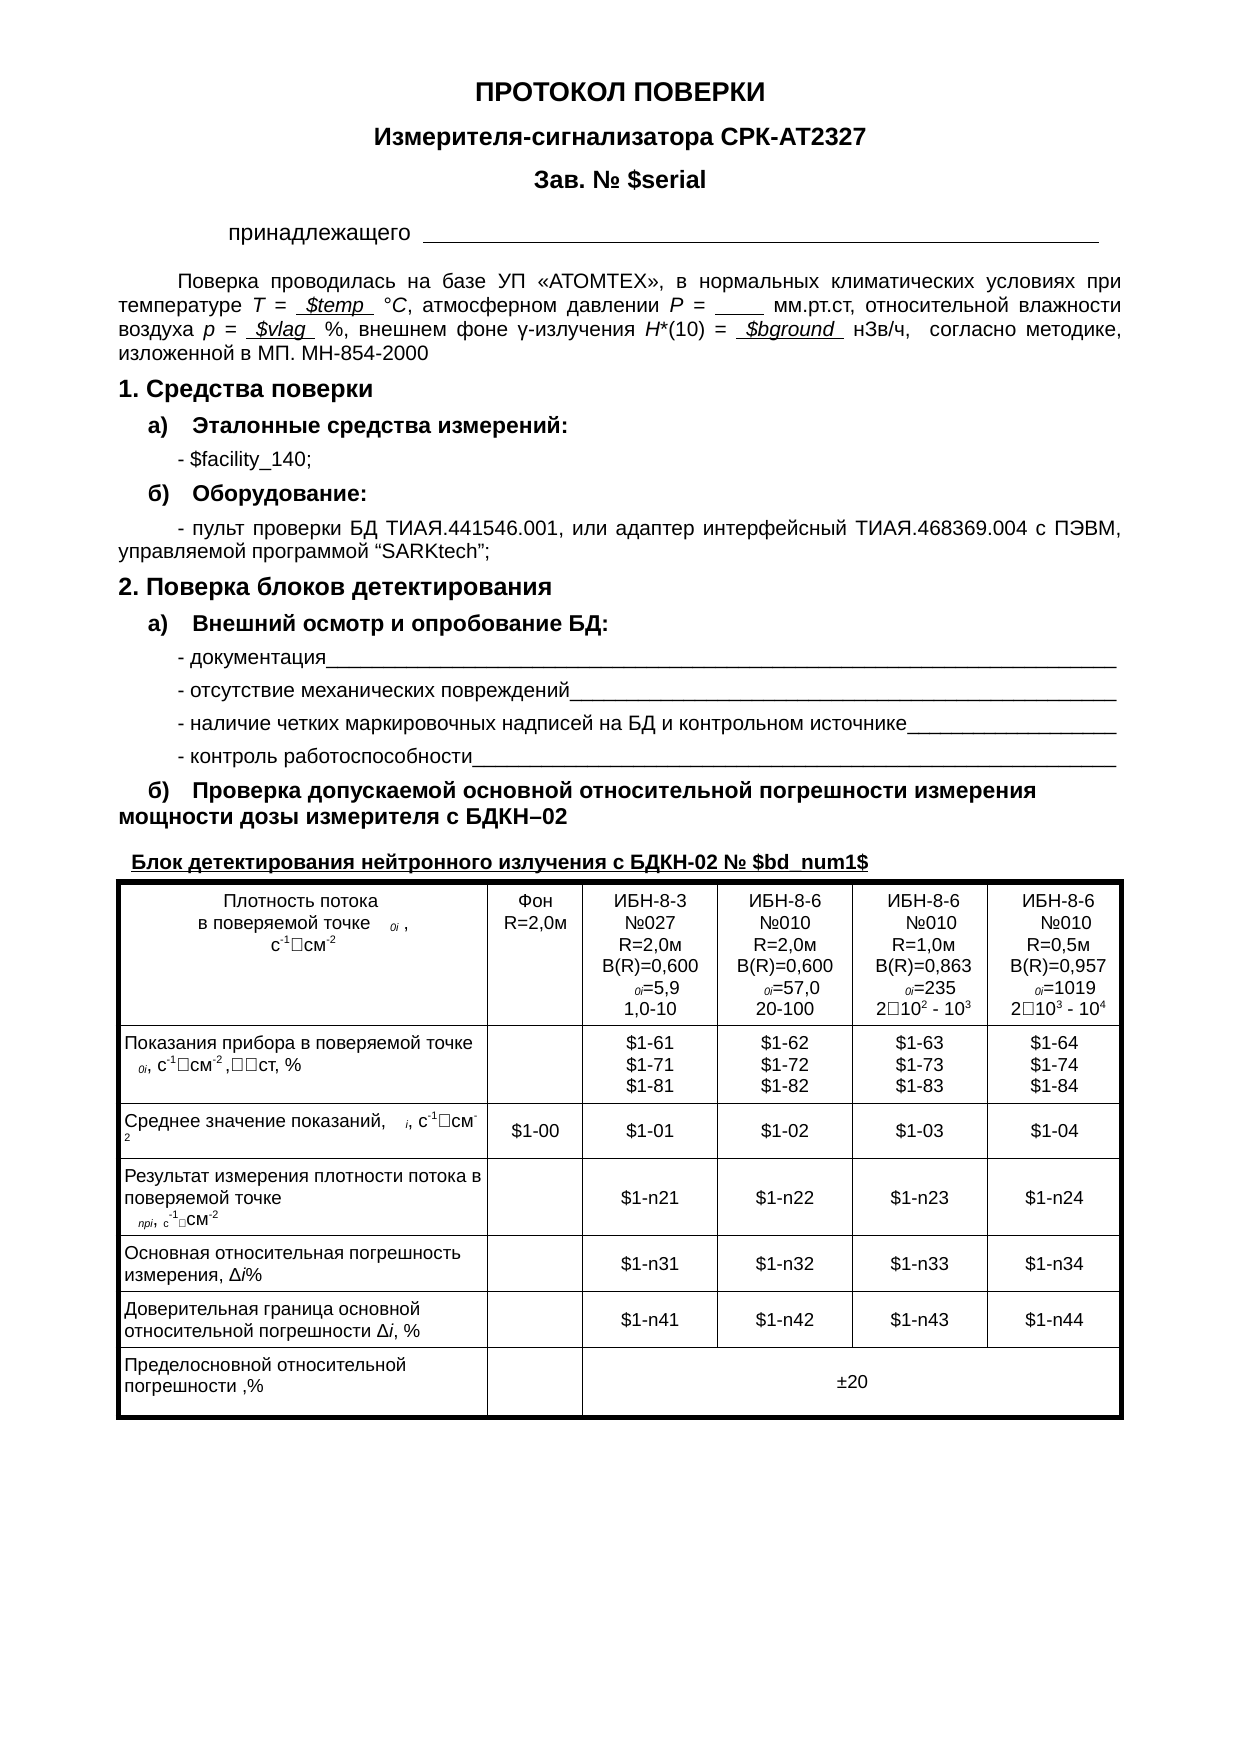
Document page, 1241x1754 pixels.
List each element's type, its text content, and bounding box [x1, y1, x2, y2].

table_cell $1-03 [853, 1104, 987, 1158]
text - контроль работоспособности [118, 744, 1122, 768]
text - отсутствие механических повреждений [118, 678, 1122, 702]
table_cell ИБН-8-6 №010 R=1,0м B(R)=0,863 0i=235 2102 - 103 [853, 885, 987, 1025]
table_cell [488, 1348, 582, 1415]
table_cell $1-n43 [853, 1292, 987, 1347]
table_cell $1-02 [718, 1104, 852, 1158]
text 1. Средства поверки [118, 374, 1122, 403]
table_cell Результат измерения плотности потока в поверяемой точке npi, с-1см-2 [121, 1159, 487, 1235]
table_cell $1-62 $1-72 $1-82 [718, 1026, 852, 1103]
table_cell $1-00 [488, 1104, 582, 1158]
table_cell Плотность потока в поверяемой точке 0i , с-1см-2 [121, 885, 487, 1025]
table_cell Показания прибора в поверяемой точке 0i, с-1см-2 ,ст, % [121, 1026, 487, 1103]
table_cell $1-n44 [988, 1292, 1119, 1347]
text - наличие четких маркировочных надписей на БД и контрольном источнике [118, 711, 1122, 735]
table_cell $1-n34 [988, 1236, 1119, 1291]
table_cell Среднее значение показаний, i, с-1см-2 [121, 1104, 487, 1158]
text Поверка проводилась на базе УП «АТОМТЕХ», в нормальных климатических условиях при температуре Т = $temp °С, атмосферном давлении Р = мм.рт.ст, относительной влажности воздуха р = $vlag %, внешнем фоне γ-излучения H*(10) = $bground нЗв/ч, согласно методике, изложенной в МП. МН-854-2000 [118, 269, 1122, 365]
table_cell [488, 1236, 582, 1291]
table_cell $1-n32 [718, 1236, 852, 1291]
table_cell $1-n31 [583, 1236, 717, 1291]
table_cell ИБН-8-6 №010 R=0,5м B(R)=0,957 0i=1019 2103 - 104 [988, 885, 1119, 1025]
table_cell Основная относительная погрешность измерения, Δi% [121, 1236, 487, 1291]
table_cell $1-n21 [583, 1159, 717, 1235]
table_cell $1-01 [583, 1104, 717, 1158]
text 2. Поверка блоков детектирования [118, 572, 1122, 601]
table_cell $1-n24 [988, 1159, 1119, 1235]
text - $facility_140; [118, 447, 1122, 471]
table_cell [488, 1159, 582, 1235]
table_cell $1-04 [988, 1104, 1119, 1158]
table_cell ИБН-8-6 №010 R=2,0м B(R)=0,600 0i=57,0 20-100 [718, 885, 852, 1025]
text б) Проверка допускаемой основной относительной погрешности измерения мощности дозы измерителя с БДКН–02 [118, 777, 1122, 829]
table_cell Пределосновной относительной погрешности ,% [121, 1348, 487, 1415]
table_cell ±20 [583, 1348, 1119, 1415]
table_cell $1-n41 [583, 1292, 717, 1347]
table_cell ИБН-8-3 №027 R=2,0м B(R)=0,600 0i=5,9 1,0-10 [583, 885, 717, 1025]
table_cell $1-61 $1-71 $1-81 [583, 1026, 717, 1103]
table_cell $1-n22 [718, 1159, 852, 1235]
table_cell $1-64 $1-74 $1-84 [988, 1026, 1119, 1103]
text Измерителя-сигнализатора СРК-АТ2327 [118, 122, 1122, 151]
table_header Блок детектирования нейтронного излучения с БДКН-02 № $bd_num1$ [118, 844, 1122, 879]
table_cell Фон R=2,0м [488, 885, 582, 1025]
table_cell [488, 1026, 582, 1103]
table_cell $1-n33 [853, 1236, 987, 1291]
table_cell Доверительная граница основной относительной погрешности Δi, % [121, 1292, 487, 1347]
text б) Оборудование: [118, 480, 1122, 506]
text ПРОТОКОЛ ПОВЕРКИ [118, 76, 1122, 108]
table_cell $1-63 $1-73 $1-83 [853, 1026, 987, 1103]
text а) Эталонные средства измерений: [118, 412, 1122, 438]
table_cell $1-n23 [853, 1159, 987, 1235]
table_cell [488, 1292, 582, 1347]
table_cell $1-n42 [718, 1292, 852, 1347]
text Измерипринадлежащего . . [118, 217, 1122, 246]
text - документация [118, 645, 1122, 669]
text Зав. № $serial [118, 165, 1122, 194]
text а) Внешний осмотр и опробование БД: [118, 610, 1122, 636]
text - пульт проверки БД ТИАЯ.441546.001, или адаптер интерфейсный ТИАЯ.468369.004 с ПЭВМ, управляемой программой “SARKtech”; [118, 515, 1122, 563]
